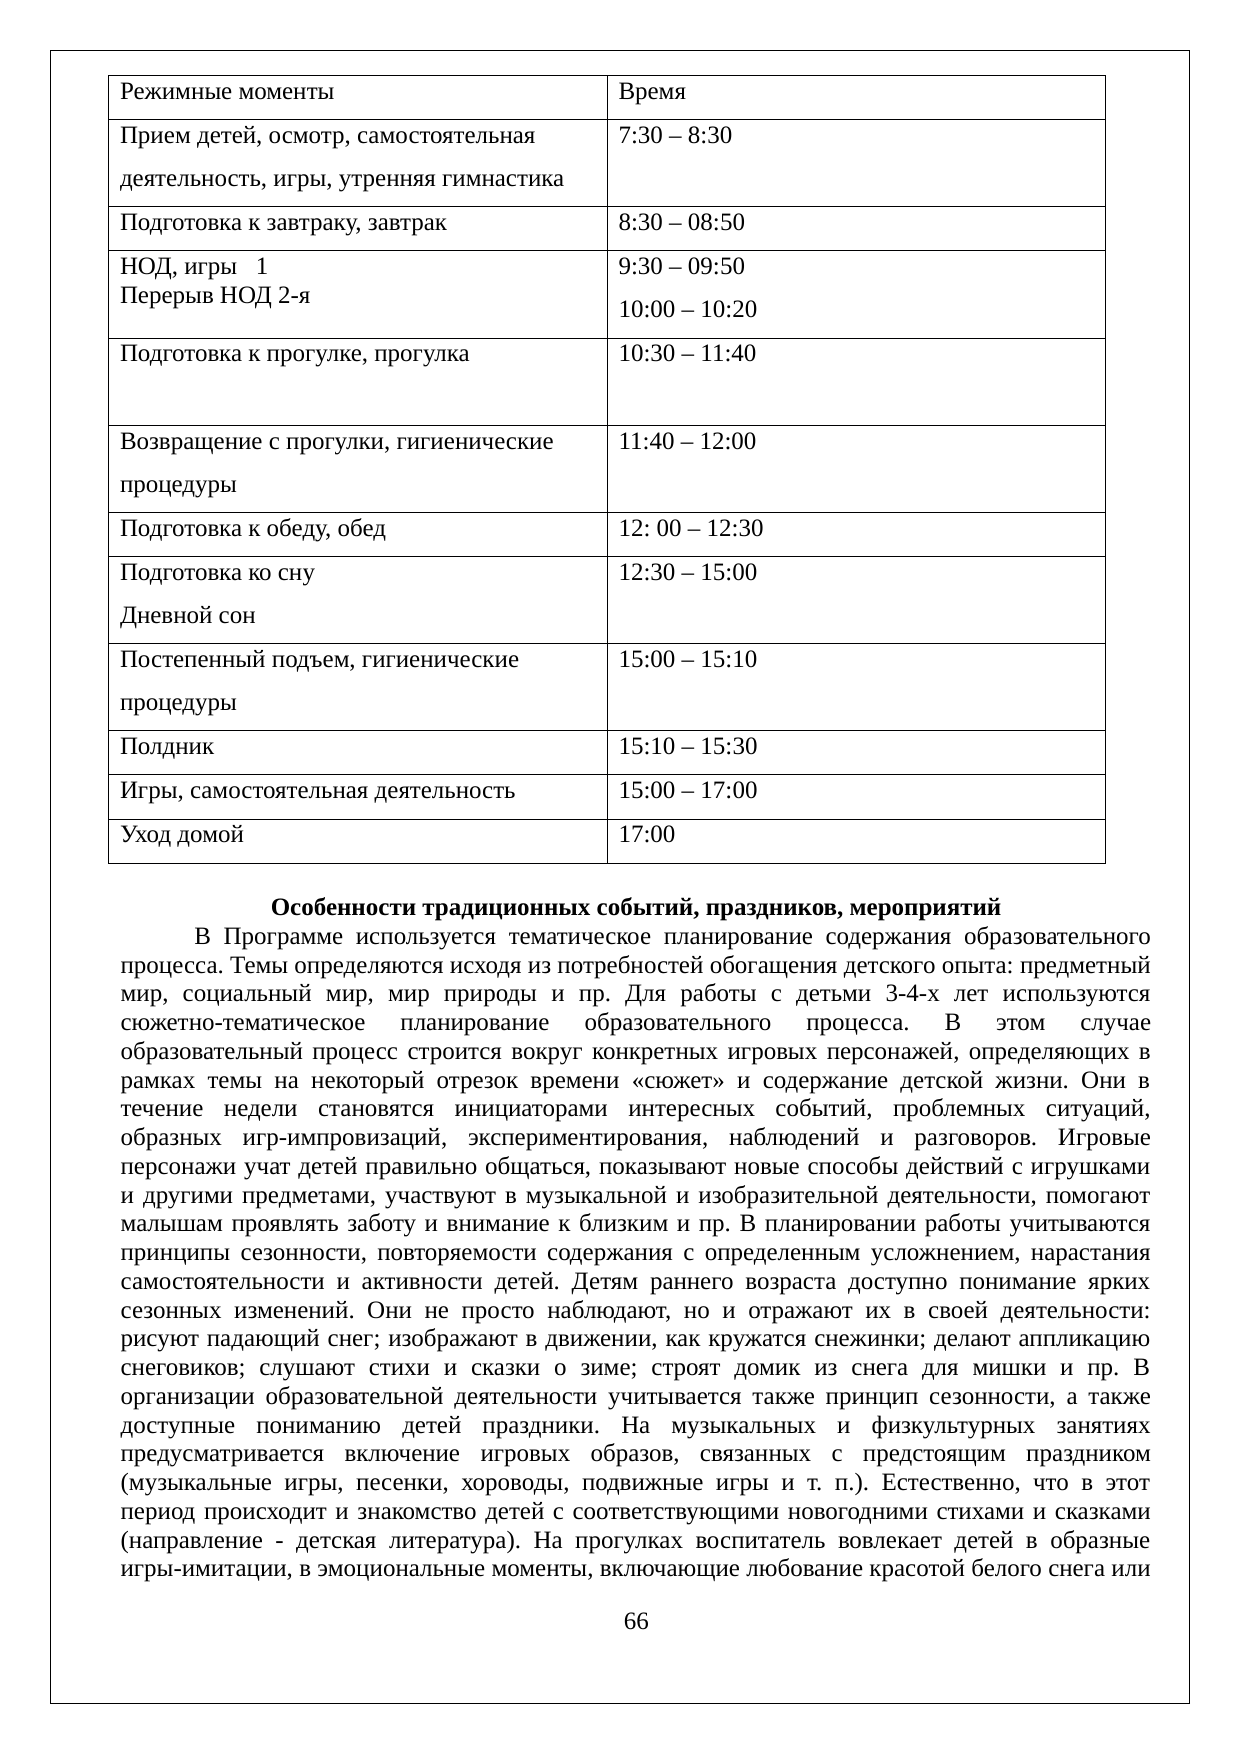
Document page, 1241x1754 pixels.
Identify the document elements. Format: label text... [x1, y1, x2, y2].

table_cell Подготовка к завтраку, завтрак [109, 207, 607, 250]
table_cell 15:10 – 15:30 [608, 731, 1105, 774]
table_cell НОД, игры 1 Перерыв НОД 2-я [109, 251, 607, 337]
table_cell Уход домой [109, 820, 607, 862]
table_cell 15:00 – 15:10 [608, 644, 1105, 730]
table_cell Возвращение с прогулки, гигиенические процедуры [109, 426, 607, 512]
text В Программе используется тематическое планирование содержания образовательного процесса. Темы определяются исходя из потребностей обогащения детского опыта: предметный мир, социальный мир, мир природы и пр. Для работы с детьми 3-4-х лет используются сюжетно-тематическое планирование образовательного процесса. В этом случае образовательный процесс строится вокруг конкретных игровых персонажей, определяющих в рамках темы на некоторый отрезок времени «сюжет» и содержание детской жизни. Они в течение недели становятся инициаторами интересных событий, проблемных ситуаций, образных игр-импровизаций, экспериментирования, наблюдений и разговоров. Игровые персонажи учат детей правильно общаться, показывают новые способы действий с игрушками и другими предметами, участвуют в музыкальной и изобразительной деятельности, помогают малышам проявлять заботу и внимание к близким и пр. В планировании работы учитываются принципы сезонности, повторяемости содержания с определенным усложнением, нарастания самостоятельности и активности детей. Детям раннего возраста доступно понимание ярких сезонных изменений. Они не просто наблюдают, но и отражают их в своей деятельности: рисуют падающий снег; изображают в движении, как кружатся снежинки; делают аппликацию снеговиков; слушают стихи и сказки о зиме; строят домик из снега для мишки и пр. В организации образовательной деятельности учитывается также принцип сезонности, а также доступные пониманию детей праздники. На музыкальных и физкультурных занятиях предусматривается включение игровых образов, связанных с предстоящим праздником (музыкальные игры, песенки, хороводы, подвижные игры и т. п.). Естественно, что в этот период происходит и знакомство детей с соответствующими новогодними стихами и сказками (направление - детская литература). На прогулках воспитатель вовлекает детей в образные игры-имитации, в эмоциональные моменты, включающие любование красотой белого снега или [120, 921, 1152, 1582]
table_header Время [608, 76, 1105, 119]
table_cell 12: 00 – 12:30 [608, 513, 1105, 556]
table_cell 15:00 – 17:00 [608, 775, 1105, 818]
table_cell 9:30 – 09:50 10:00 – 10:20 [608, 251, 1105, 337]
table_cell Подготовка к обеду, обед [109, 513, 607, 556]
table_cell 7:30 – 8:30 [608, 120, 1105, 206]
table_cell 11:40 – 12:00 [608, 426, 1105, 512]
table_cell 17:00 [608, 820, 1105, 862]
table_cell Игры, самостоятельная деятельность [109, 775, 607, 818]
table_cell 12:30 – 15:00 [608, 557, 1105, 643]
table_cell Подготовка ко сну Дневной сон [109, 557, 607, 643]
table_cell Прием детей, осмотр, самостоятельная деятельность, игры, утренняя гимнастика [109, 120, 607, 206]
table_cell Подготовка к прогулке, прогулка [109, 339, 607, 425]
table_cell 8:30 – 08:50 [608, 207, 1105, 250]
table_header Режимные моменты [109, 76, 607, 119]
text Особенности традиционных событий, праздников, мероприятий [120, 892, 1152, 921]
table_cell 10:30 – 11:40 [608, 339, 1105, 425]
table_cell Постепенный подъем, гигиенические процедуры [109, 644, 607, 730]
table_cell Полдник [109, 731, 607, 774]
